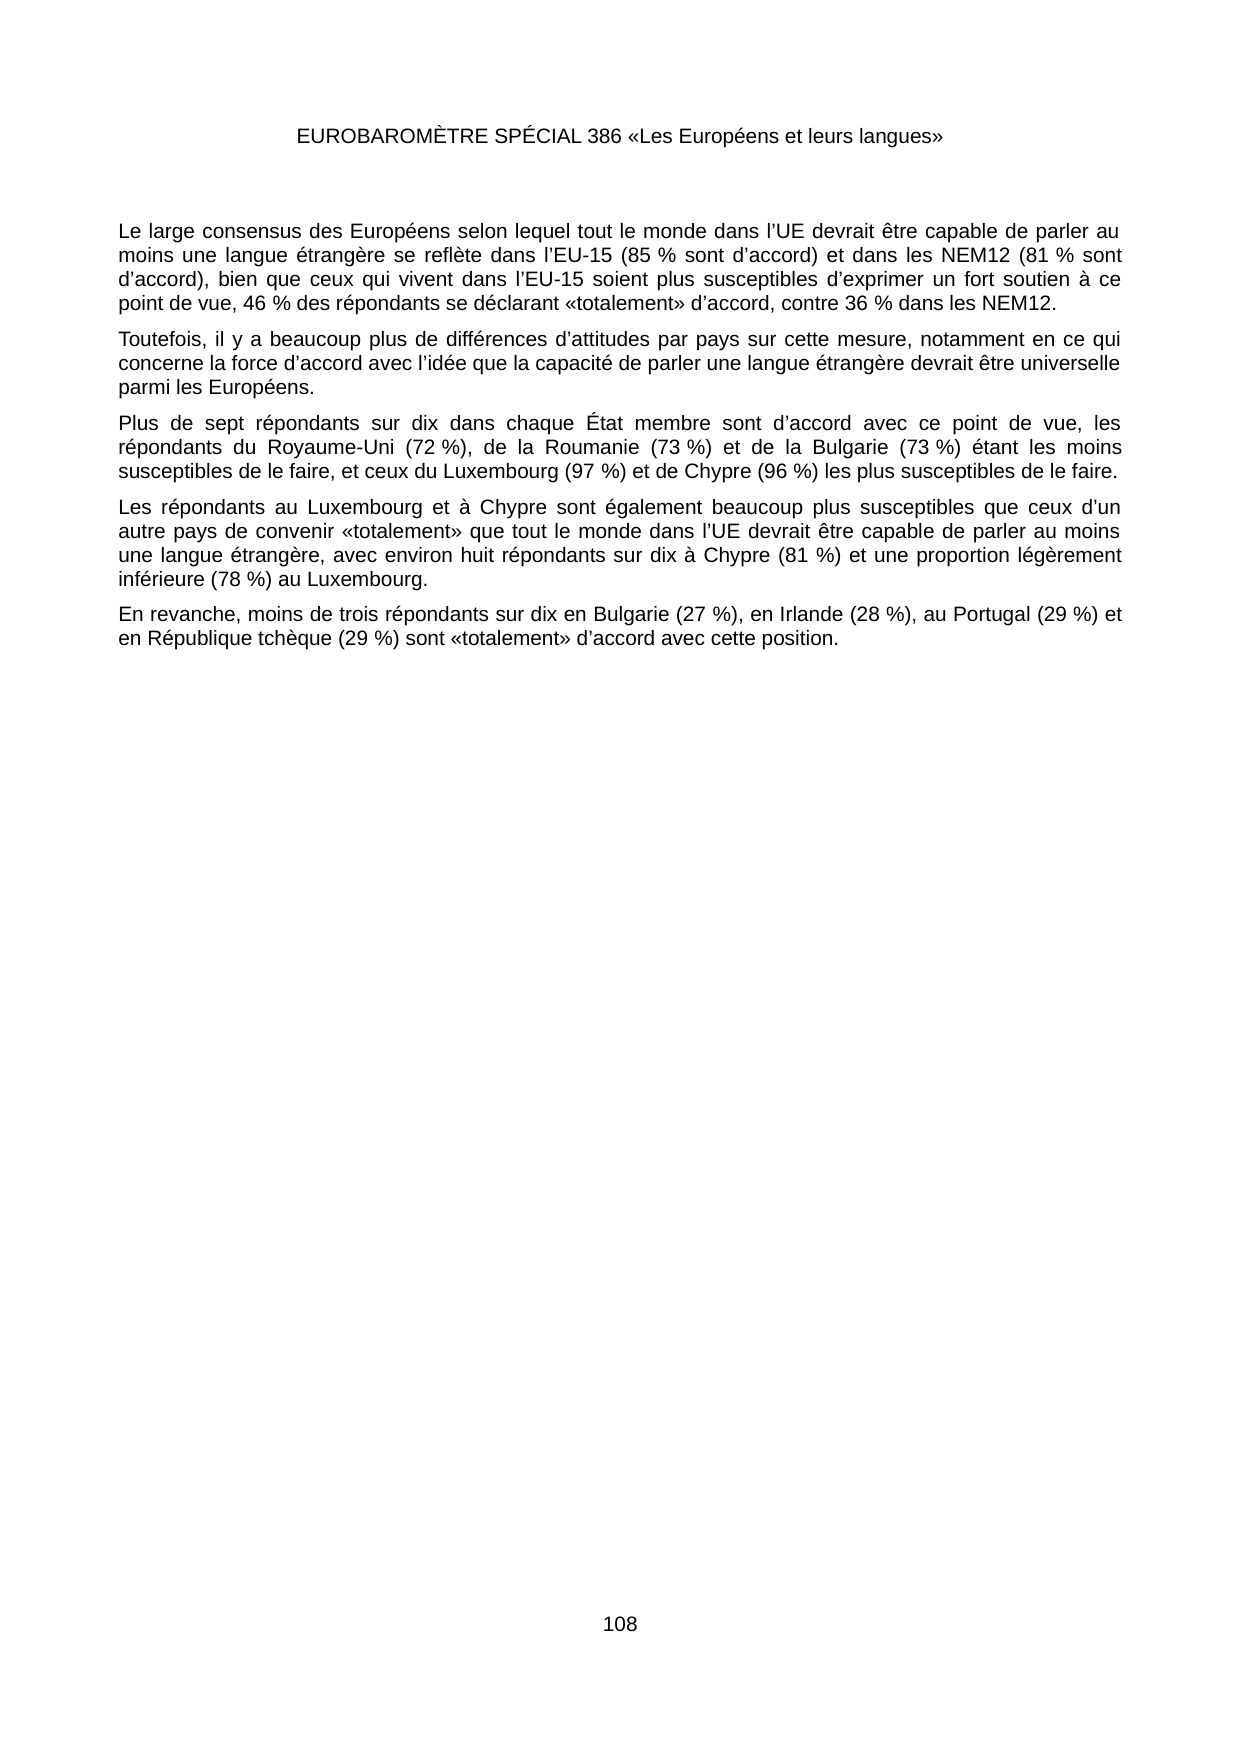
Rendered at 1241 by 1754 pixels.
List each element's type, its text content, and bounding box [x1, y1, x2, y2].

text En revanche, moins de trois répondants sur dix en Bulgarie (27 %), en Irlande (28 %), au Portugal (29 %) et en République tchèque (29 %) sont «totalement» d’accord avec cette position. [118, 602, 1122, 650]
text Plus de sept répondants sur dix dans chaque État membre sont d’accord avec ce point de vue, les répondants du Royaume-Uni (72 %), de la Roumanie (73 %) et de la Bulgarie (73 %) étant les moins susceptibles de le faire, et ceux du Luxembourg (97 %) et de Chypre (96 %) les plus susceptibles de le faire. [118, 411, 1122, 483]
text Le large consensus des Européens selon lequel tout le monde dans l’UE devrait être capable de parler au moins une langue étrangère se reflète dans l’EU-15 (85 % sont d’accord) et dans les NEM12 (81 % sont d’accord), bien que ceux qui vivent dans l’EU-15 soient plus susceptibles d’exprimer un fort soutien à ce point de vue, 46 % des répondants se déclarant «totalement» d’accord, contre 36 % dans les NEM12. [118, 219, 1122, 315]
text Les répondants au Luxembourg et à Chypre sont également beaucoup plus susceptibles que ceux d’un autre pays de convenir «totalement» que tout le monde dans l’UE devrait être capable de parler au moins une langue étrangère, avec environ huit répondants sur dix à Chypre (81 %) et une proportion légèrement inférieure (78 %) au Luxembourg. [118, 494, 1122, 590]
text Toutefois, il y a beaucoup plus de différences d’attitudes par pays sur cette mesure, notamment en ce qui concerne la force d’accord avec l’idée que la capacité de parler une langue étrangère devrait être universelle parmi les Européens. [118, 327, 1122, 399]
